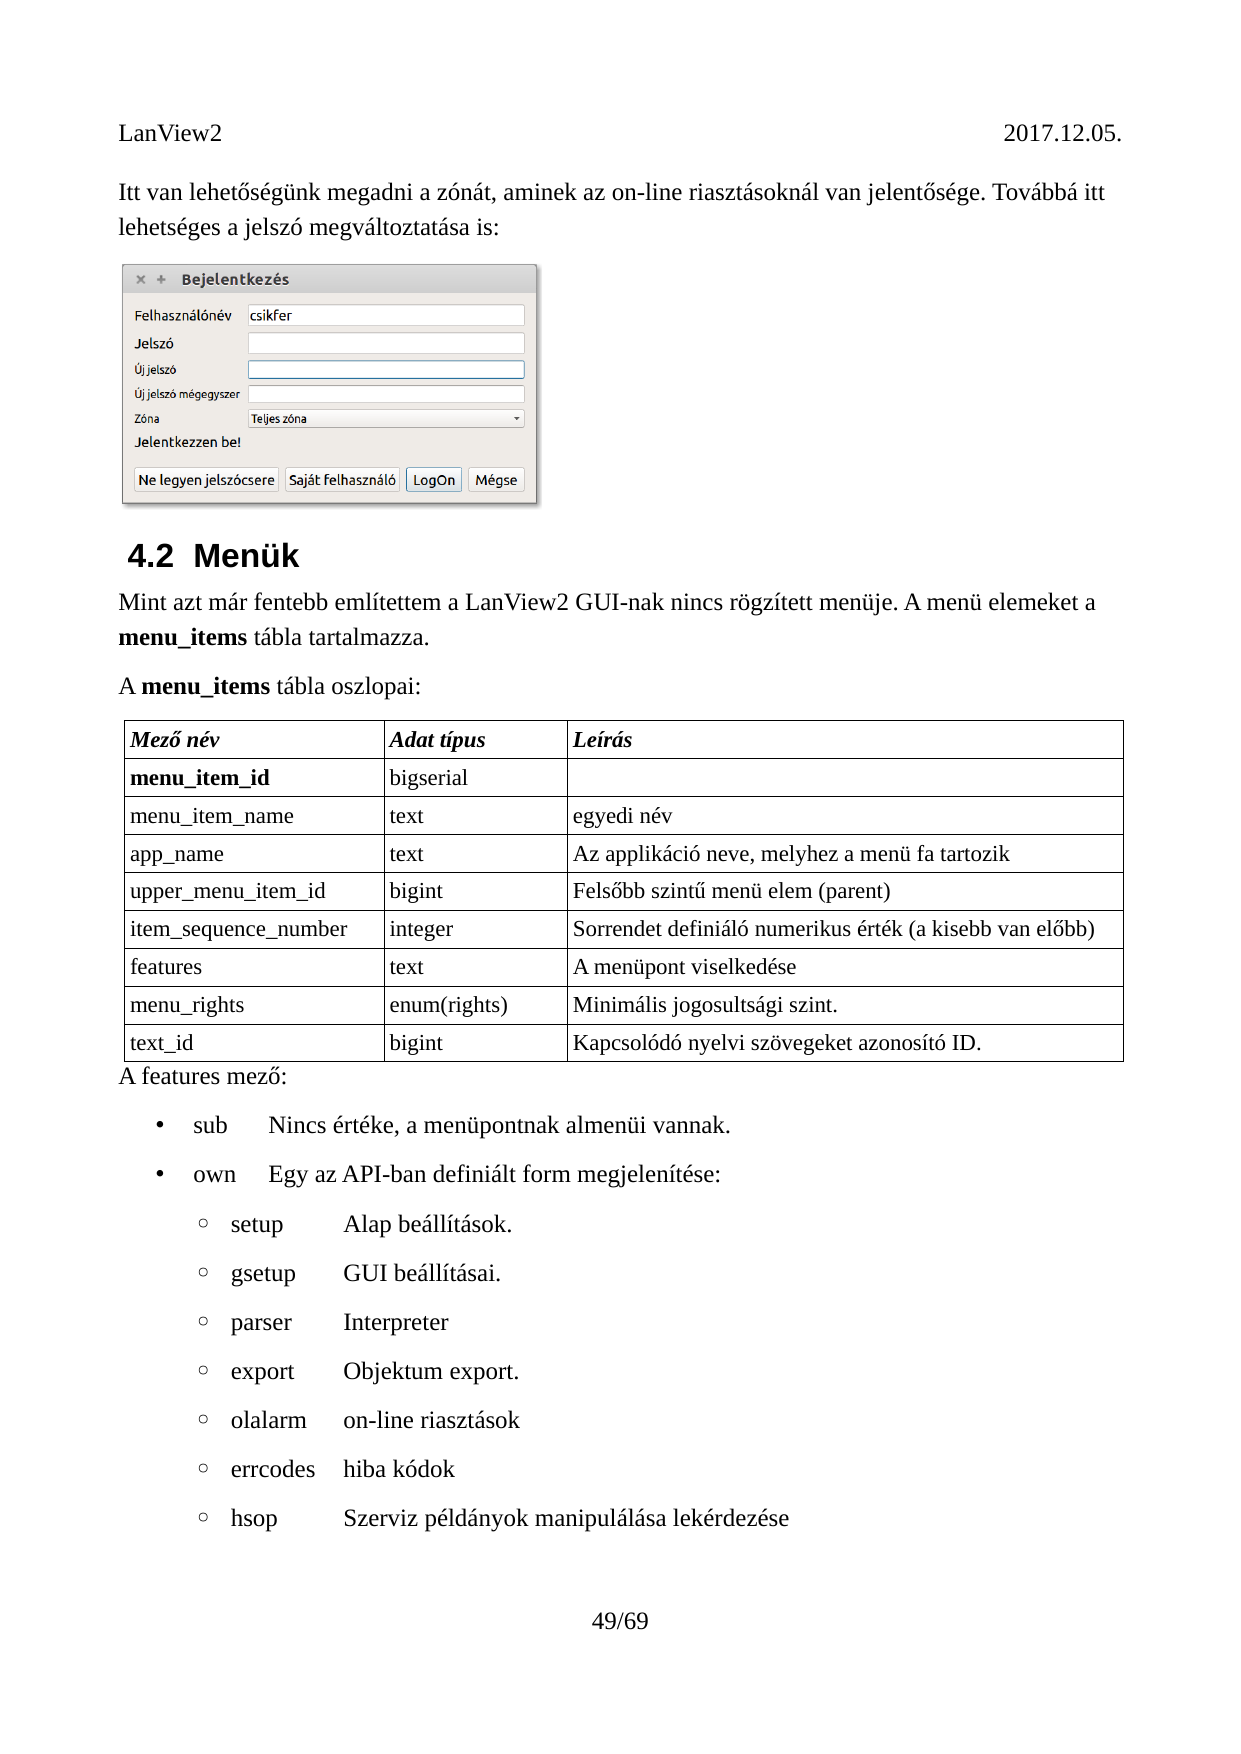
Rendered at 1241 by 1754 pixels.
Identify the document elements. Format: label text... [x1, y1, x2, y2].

text A menu_items tábla oszlopai: [118, 671, 1122, 700]
table_cell [568, 759, 1123, 796]
table_cell app_name [125, 835, 384, 872]
list parser Interpreter [193, 1307, 1122, 1336]
table_cell Kapcsolódó nyelvi szövegeket azonosító ID. [568, 1025, 1123, 1061]
list hsop Szerviz példányok manipulálása lekérdezése [193, 1503, 1122, 1532]
list export Objektum export. [193, 1356, 1122, 1384]
table_cell integer [385, 911, 567, 948]
table_cell menu_rights [125, 987, 384, 1023]
table_cell text_id [125, 1025, 384, 1061]
table_cell features [125, 949, 384, 986]
list setup Alap beállítások. [193, 1209, 1122, 1237]
table_header Mező név [125, 721, 384, 758]
table_cell Minimális jogosultsági szint. [568, 987, 1123, 1023]
table_cell Sorrendet definiáló numerikus érték (a kisebb van előbb) [568, 911, 1123, 948]
list own Egy az API-ban definiált form megjelenítése: [156, 1159, 1122, 1188]
text A features mező: [118, 1061, 1122, 1090]
list sub Nincs értéke, a menüpontnak almenüi vannak. [156, 1111, 1122, 1139]
list gsetup GUI beállításai. [193, 1258, 1122, 1286]
picture [118, 260, 543, 510]
table_header Adat típus [385, 721, 567, 758]
table_cell menu_item_name [125, 797, 384, 834]
table_cell Felsőbb szintű menü elem (parent) [568, 873, 1123, 910]
table_cell menu_item_id [125, 759, 384, 796]
table_cell upper_menu_item_id [125, 873, 384, 910]
table_cell enum(rights) [385, 987, 567, 1023]
text Mint azt már fentebb említettem a LanView2 GUI-nak nincs rögzített menüje. A menü elemeket a menu_items tábla tartalmazza. [118, 587, 1122, 651]
text Itt van lehetőségünk megadni a zónát, aminek az on-line riasztásoknál van jelentősége. Továbbá itt lehetséges a jelszó megváltoztatása is: [118, 177, 1122, 240]
table_cell text [385, 797, 567, 834]
table_cell bigint [385, 1025, 567, 1061]
table_cell A menüpont viselkedése [568, 949, 1123, 986]
table_cell text [385, 835, 567, 872]
list olalarm on-line riasztások [193, 1405, 1122, 1434]
table_cell text [385, 949, 567, 986]
table_cell item_sequence_number [125, 911, 384, 948]
table_cell Az applikáció neve, melyhez a menü fa tartozik [568, 835, 1123, 872]
table_cell bigint [385, 873, 567, 910]
table_header Leírás [568, 721, 1123, 758]
table_cell egyedi név [568, 797, 1123, 834]
subtitle Menük [118, 536, 1122, 575]
table_cell bigserial [385, 759, 567, 796]
list errcodes hiba kódok [193, 1454, 1122, 1483]
